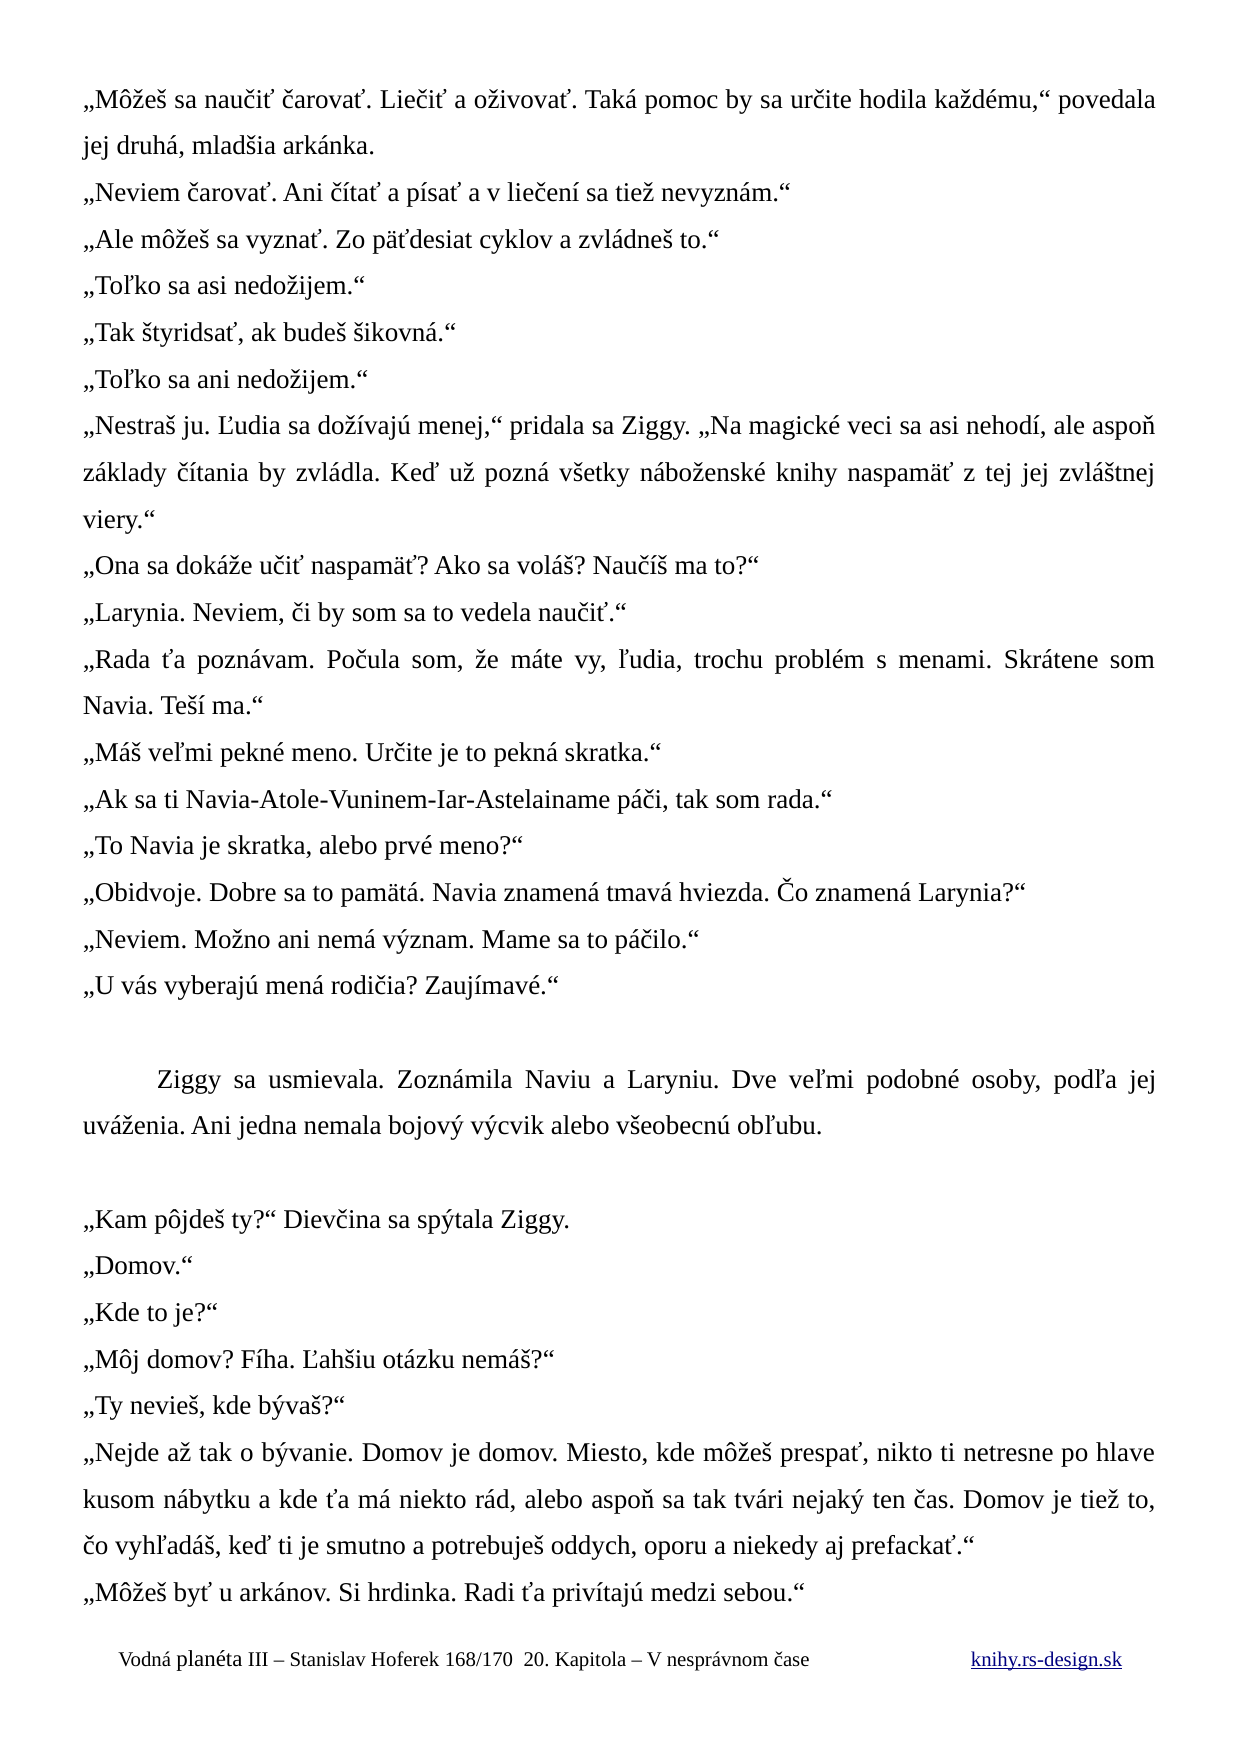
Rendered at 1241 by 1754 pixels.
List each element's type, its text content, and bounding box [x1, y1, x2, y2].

text „To Navia je skratka, alebo prvé meno?“ [83, 829, 1157, 861]
text „Toľko sa ani nedožijem.“ [83, 363, 1157, 394]
text „Tak štyridsať, ak budeš šikovná.“ [83, 316, 1157, 347]
text Ziggy sa usmievala. Zoznámila Naviu a Laryniu. Dve veľmi podobné osoby, podľa jej uváženia. Ani jedna nemala bojový výcvik alebo všeobecnú obľubu. [83, 1063, 1157, 1141]
text „Ak sa ti Navia-Atole-Vuninem-Iar-Astelainame páči, tak som rada.“ [83, 783, 1157, 814]
text „Ona sa dokáže učiť naspamäť? Ako sa voláš? Naučíš ma to?“ [83, 549, 1157, 581]
text „Môžeš sa naučiť čarovať. Liečiť a oživovať. Taká pomoc by sa určite hodila každému,“ povedala jej druhá, mladšia arkánka. [83, 83, 1157, 161]
text „Nestraš ju. Ľudia sa dožívajú menej,“ pridala sa Ziggy. „Na magické veci sa asi nehodí, ale aspoň základy čítania by zvládla. Keď už pozná všetky náboženské knihy naspamäť z tej jej zvláštnej viery.“ [83, 409, 1157, 534]
text „Obidvoje. Dobre sa to pamätá. Navia znamená tmavá hviezda. Čo znamená Larynia?“ [83, 876, 1157, 907]
text „Ty nevieš, kde bývaš?“ [83, 1389, 1157, 1421]
text „Máš veľmi pekné meno. Určite je to pekná skratka.“ [83, 736, 1157, 767]
text „Larynia. Neviem, či by som sa to vedela naučiť.“ [83, 596, 1157, 627]
text „U vás vyberajú mená rodičia? Zaujímavé.“ [83, 969, 1157, 1001]
text „Toľko sa asi nedožijem.“ [83, 269, 1157, 301]
text „Môžeš byť u arkánov. Si hrdinka. Radi ťa privítajú medzi sebou.“ [83, 1576, 1157, 1607]
text „Nejde až tak o bývanie. Domov je domov. Miesto, kde môžeš prespať, nikto ti netresne po hlave kusom nábytku a kde ťa má niekto rád, alebo aspoň sa tak tvári nejaký ten čas. Domov je tiež to, čo vyhľadáš, keď ti je smutno a potrebuješ oddych, oporu a niekedy aj prefackať.“ [83, 1436, 1157, 1561]
text „Rada ťa poznávam. Počula som, že máte vy, ľudia, trochu problém s menami. Skrátene som Navia. Teší ma.“ [83, 643, 1157, 721]
text „Kam pôjdeš ty?“ Dievčina sa spýtala Ziggy. [83, 1203, 1157, 1234]
text „Kde to je?“ [83, 1296, 1157, 1327]
text „Neviem čarovať. Ani čítať a písať a v liečení sa tiež nevyznám.“ [83, 176, 1157, 207]
text „Domov.“ [83, 1249, 1157, 1281]
text „Môj domov? Fíha. Ľahšiu otázku nemáš?“ [83, 1343, 1157, 1374]
text „Ale môžeš sa vyznať. Zo päťdesiat cyklov a zvládneš to.“ [83, 223, 1157, 254]
text „Neviem. Možno ani nemá význam. Mame sa to páčilo.“ [83, 923, 1157, 954]
